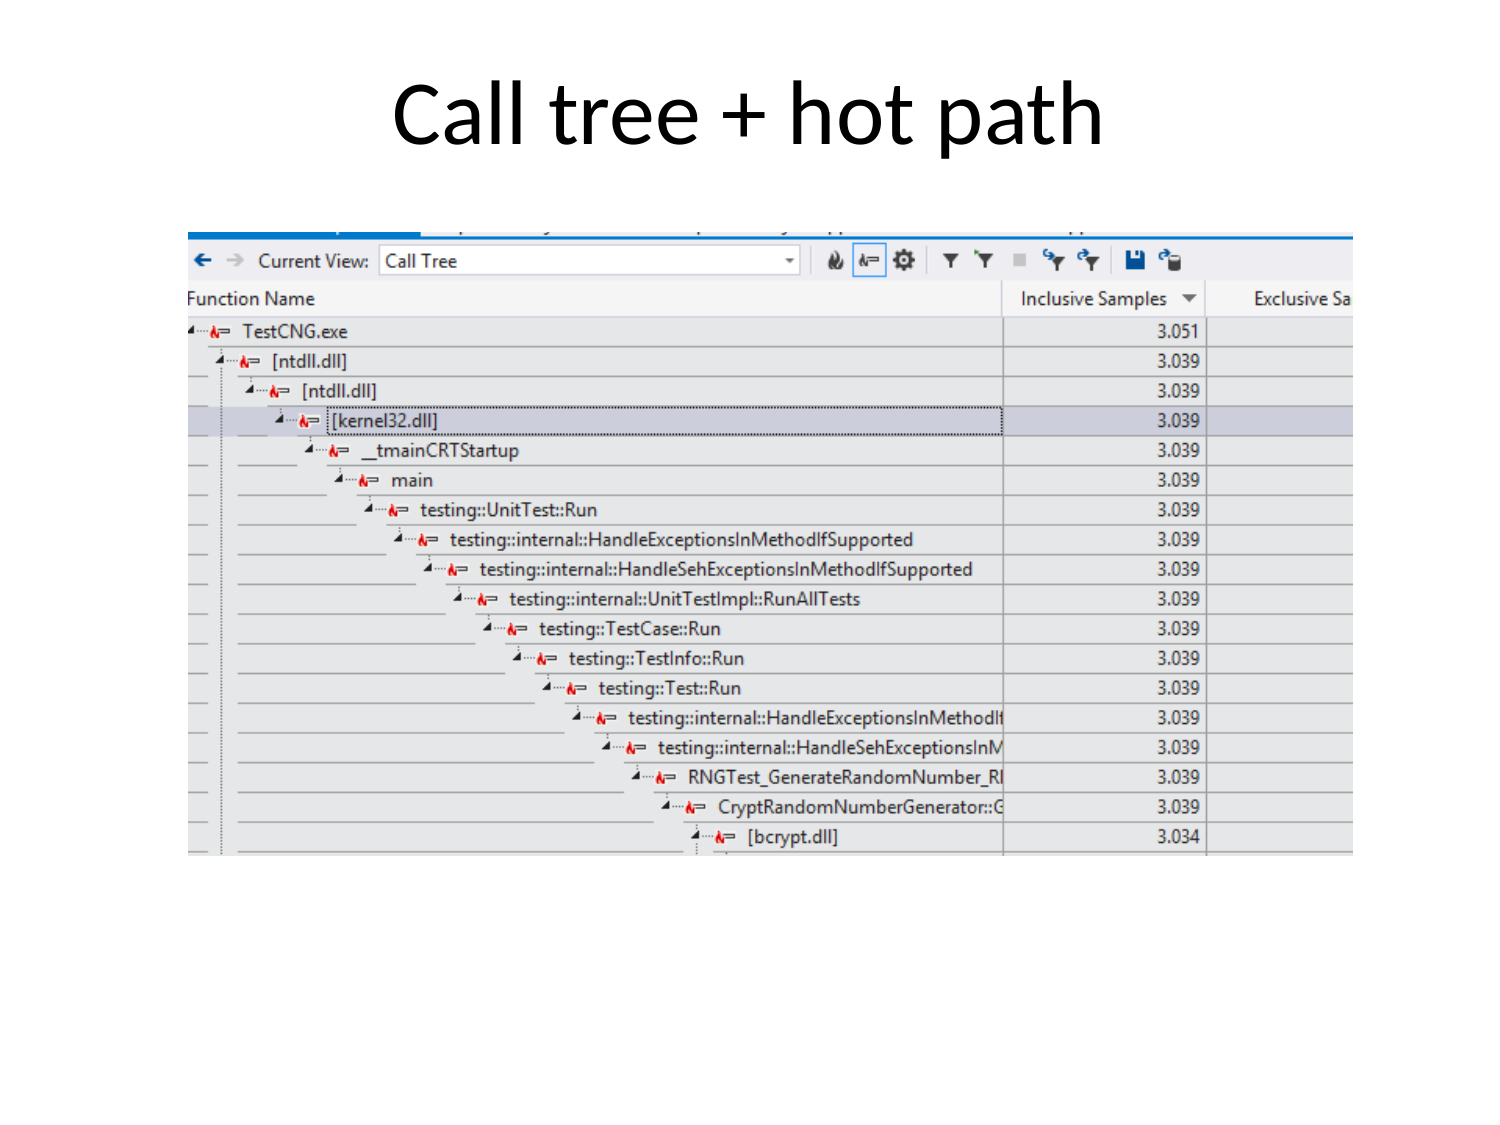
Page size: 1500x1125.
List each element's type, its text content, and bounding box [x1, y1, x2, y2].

picture [188, 232, 1353, 856]
title Call tree + hot path [75, 45, 1425, 233]
list [75, 262, 1426, 1005]
